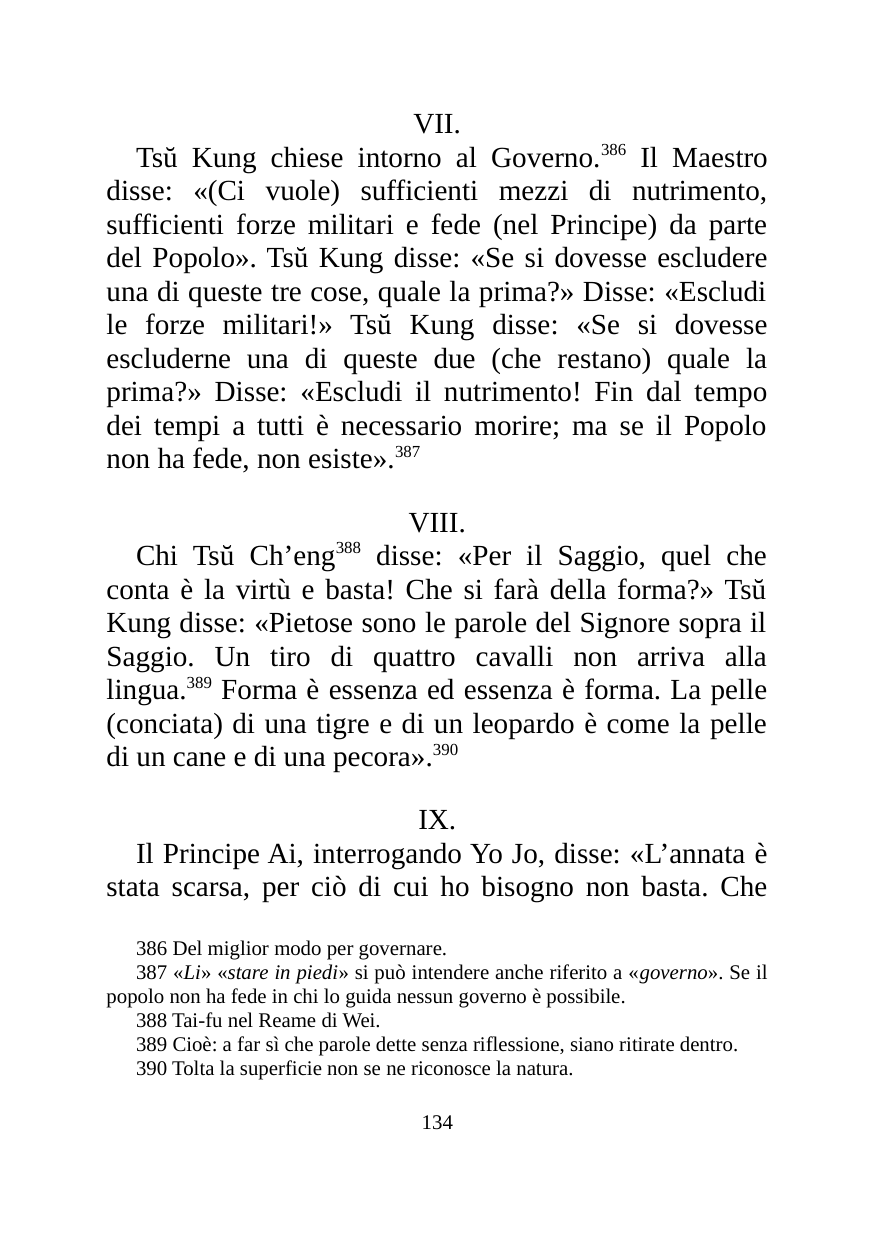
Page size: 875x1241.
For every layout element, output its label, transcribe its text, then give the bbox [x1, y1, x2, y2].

text Il Principe Ai, interrogando Yo Jo, disse: «L’annata è stata scarsa, per ciò di cui ho bisogno non basta. Che [106, 836, 768, 903]
text Tolta la superficie non se ne riconosce la natura. [106, 1056, 768, 1080]
text IX. [106, 802, 768, 836]
text «Li» «stare in piedi» si può intendere anche riferito a «governo». Se il popolo non ha fede in chi lo guida nessun governo è possibile. [106, 960, 768, 1008]
text Del miglior modo per governare. [106, 936, 768, 960]
text Tsŭ Kung chiese intorno al Governo. Il Maestro disse: «(Ci vuole) sufficienti mezzi di nutrimento, sufficienti forze militari e fede (nel Principe) da parte del Popolo». Tsŭ Kung disse: «Se si dovesse escludere una di queste tre cose, quale la prima?» Disse: «Escludi le forze militari!» Tsŭ Kung disse: «Se si dovesse escluderne una di queste due (che restano) quale la prima?» Disse: «Escludi il nutrimento! Fin dal tempo dei tempi a tutti è necessario morire; ma se il Popolo non ha fede, non esiste». [106, 140, 768, 475]
text Chi Tsŭ Ch’eng disse: «Per il Saggio, quel che conta è la virtù e basta! Che si farà della forma?» Tsŭ Kung disse: «Pietose sono le parole del Signore sopra il Saggio. Un tiro di quattro cavalli non arriva alla lingua. Forma è essenza ed essenza è forma. La pelle (conciata) di una tigre e di un leopardo è come la pelle di un cane e di una pecora». [106, 538, 768, 773]
text Tai-fu nel Reame di Wei. [106, 1008, 768, 1032]
text VIII. [106, 505, 768, 538]
text Cioè: a far sì che parole dette senza riflessione, siano ritirate dentro. [106, 1032, 768, 1056]
text VII. [106, 106, 768, 140]
